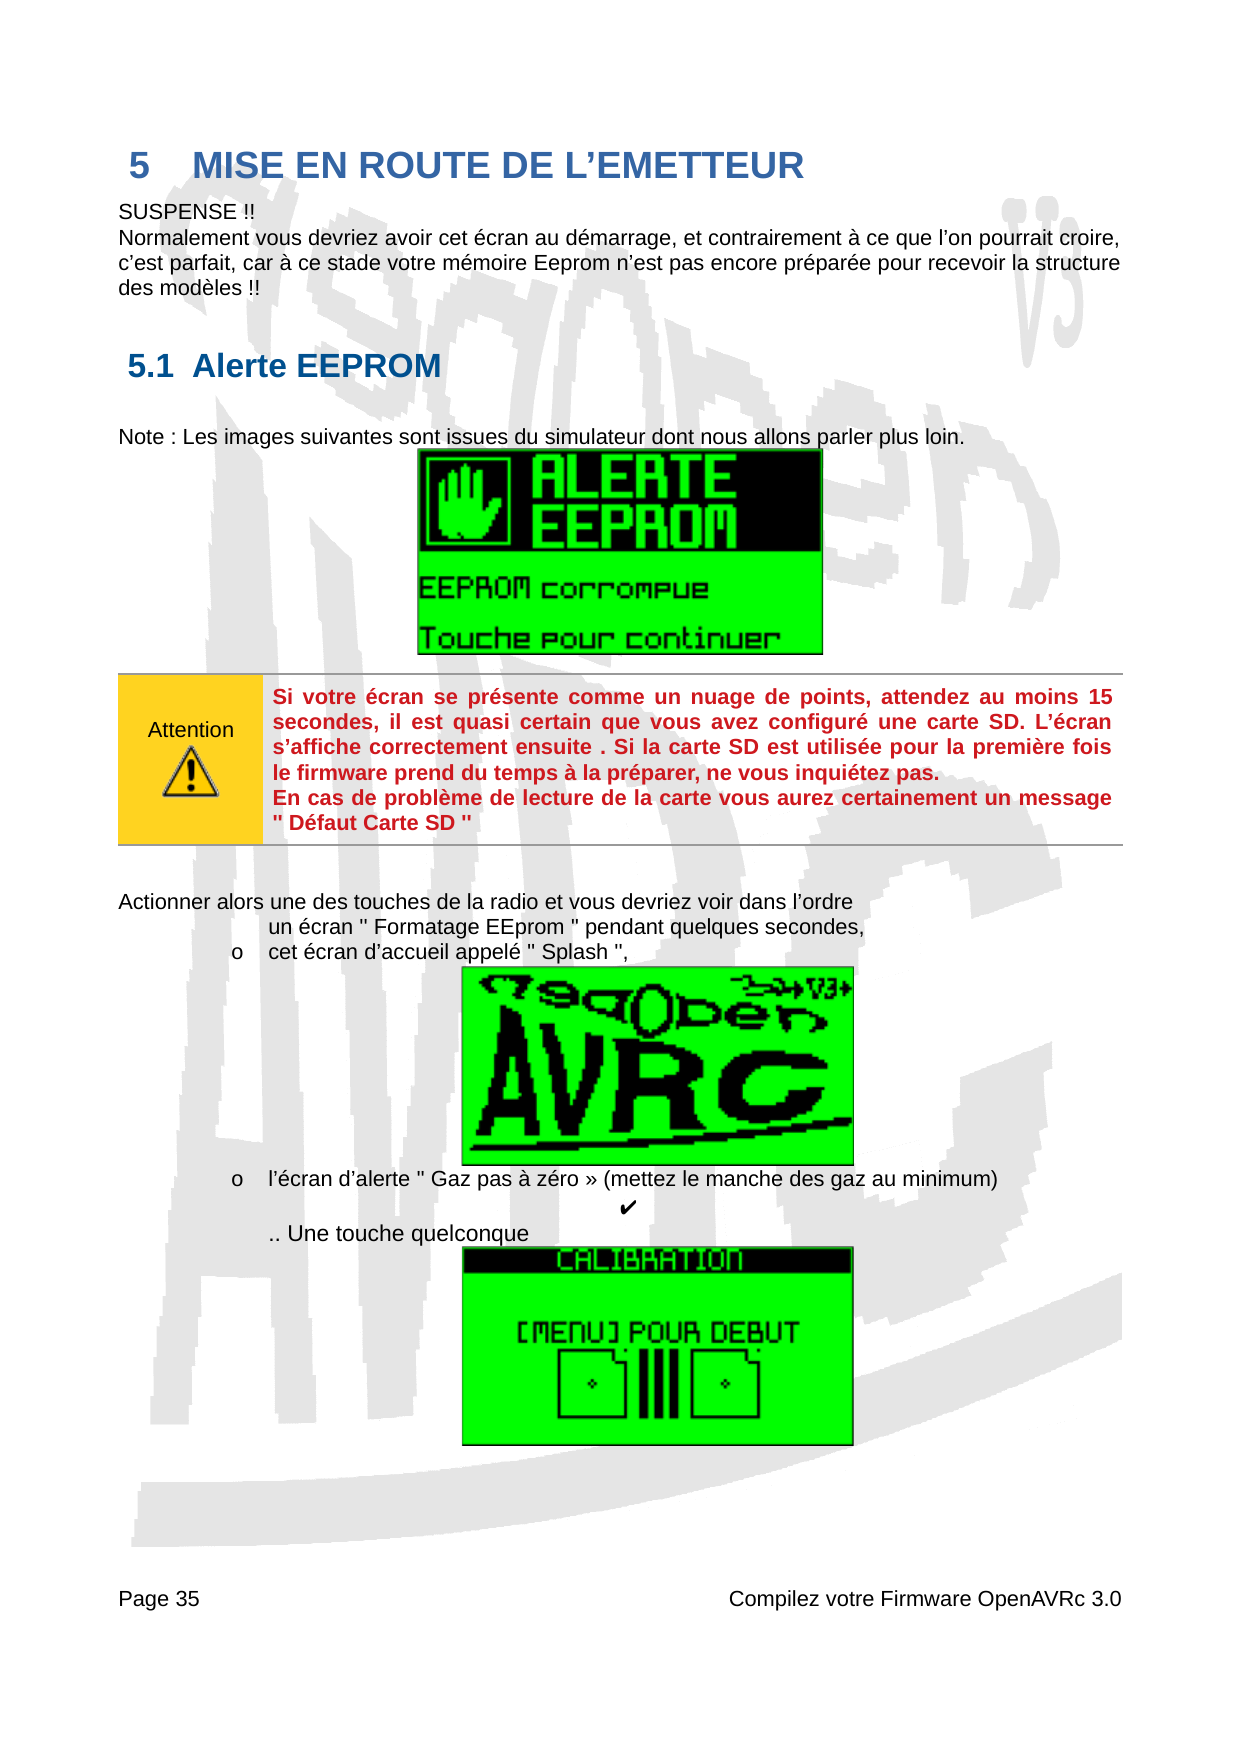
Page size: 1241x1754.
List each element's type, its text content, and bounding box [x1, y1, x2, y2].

text Actionner alors une des touches de la radio et vous devriez voir dans l’ordre [118, 889, 1122, 914]
list un écran '' Formatage EEprom '' pendant quelques secondes, [231, 914, 1122, 939]
list .. Une touche quelconque [231, 1220, 1122, 1246]
list cet écran d’accueil appelé '' Splash '', [231, 939, 1122, 966]
list l’écran d’alerte '' Gaz pas à zéro » (mettez le manche des gaz au minimum) [231, 1166, 1122, 1193]
table_header Attention [118, 675, 263, 844]
text Normalement vous devriez avoir cet écran au démarrage, et contrairement à ce que l’on pourrait croire, c’est parfait, car à ce stade votre mémoire Eeprom n’est pas encore préparée pour recevoir la structure des modèles !! [118, 224, 1122, 300]
picture [417, 448, 824, 655]
picture [461, 966, 854, 1166]
subtitle Alerte EEPROM [118, 346, 1122, 385]
subtitle MISE EN ROUTE DE L’EMETTEUR [118, 143, 1122, 187]
table_header Si votre écran se présente comme un nuage de points, attendez au moins 15 secondes, il est quasi certain que vous avez configuré une carte SD. L’écran s’affiche correctement ensuite . Si la carte SD est utilisée pour la première fois le firmware prend du temps à la préparer, ne vous inquiétez pas. En cas de problème de lecture de la carte vous aurez certainement un message '' Défaut Carte SD '' [264, 675, 1122, 844]
picture [461, 1246, 854, 1446]
picture [158, 742, 224, 802]
text SUSPENSE !! [118, 199, 1122, 224]
text Note : Les images suivantes sont issues du simulateur dont nous allons parler plus loin. [118, 424, 1122, 449]
